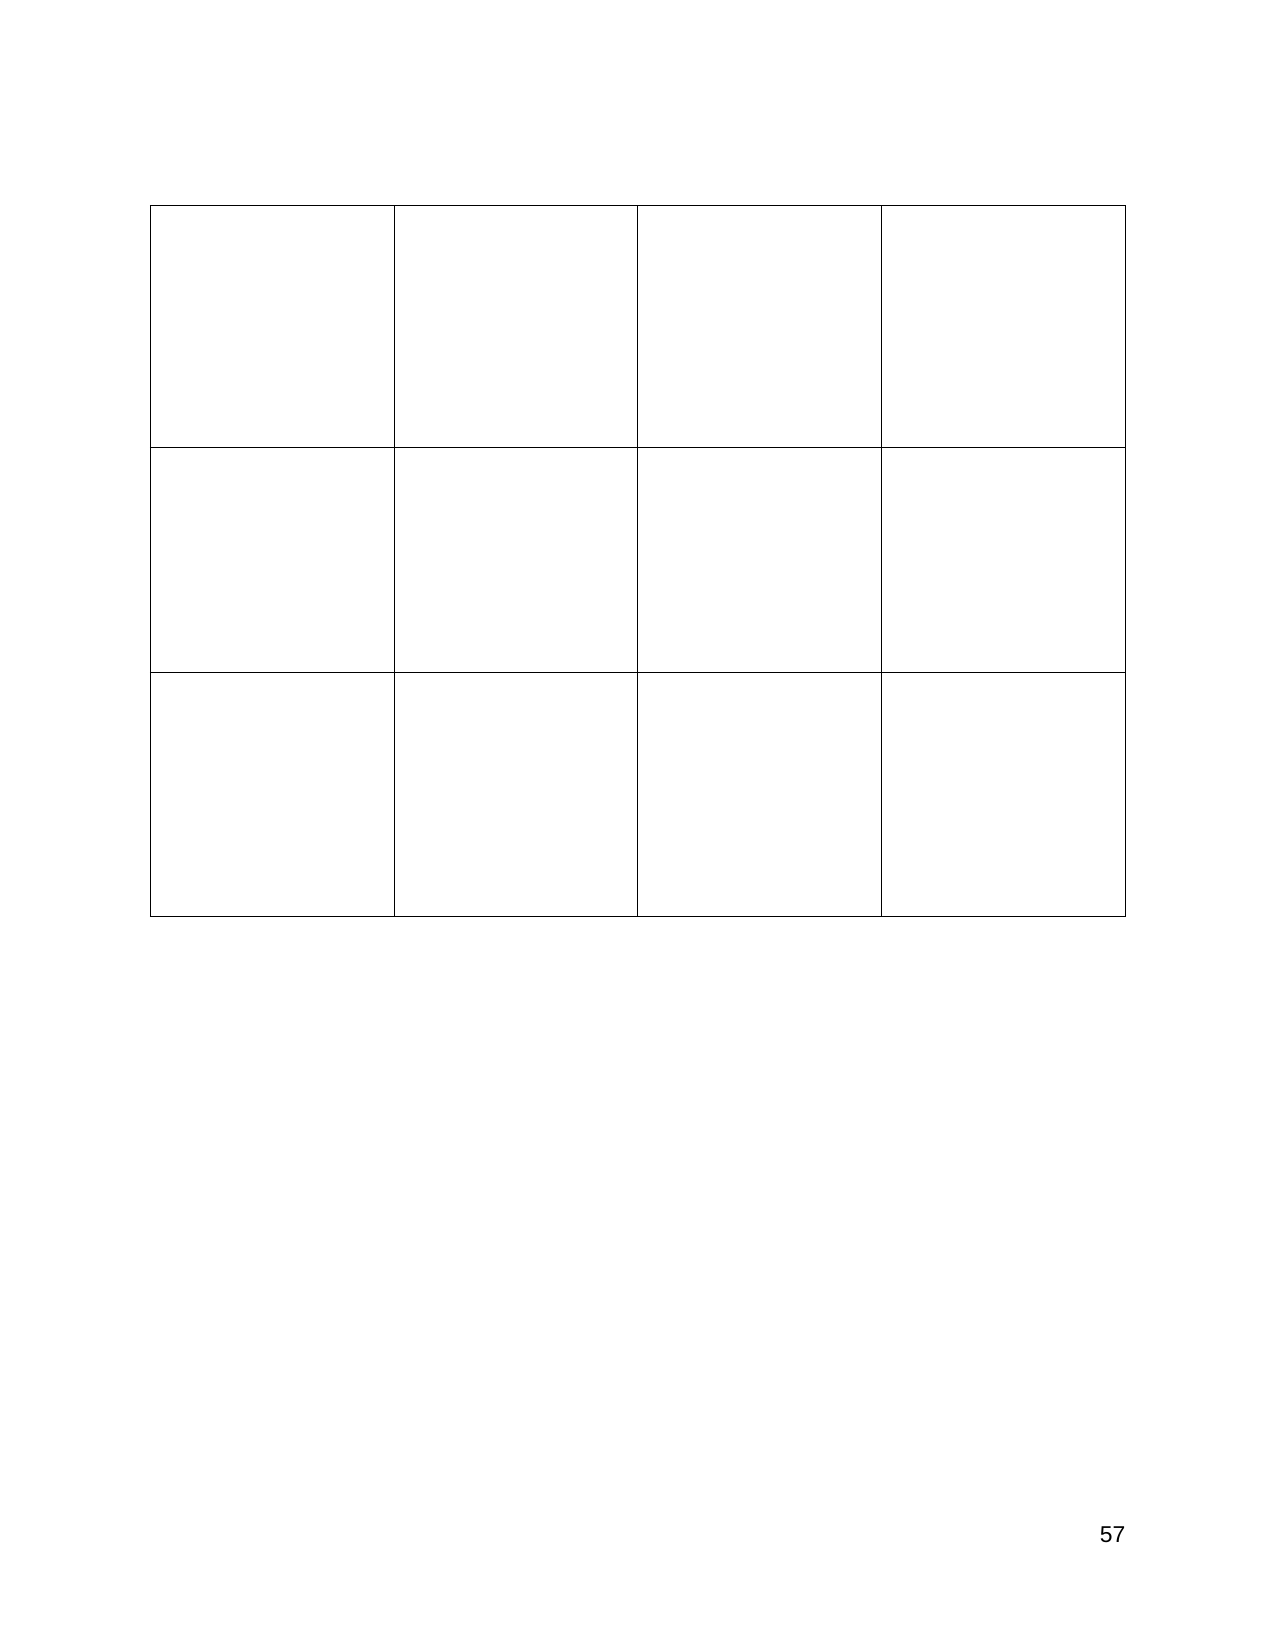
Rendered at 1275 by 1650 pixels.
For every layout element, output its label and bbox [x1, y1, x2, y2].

table_cell [638, 673, 881, 916]
table_cell [395, 673, 637, 916]
table_cell [638, 448, 881, 672]
table_cell [395, 448, 637, 672]
table_cell [151, 673, 394, 916]
table_cell [882, 206, 1125, 447]
table_cell [638, 206, 881, 447]
table_cell [395, 206, 637, 447]
table_cell [151, 448, 394, 672]
table_cell [151, 206, 394, 447]
table_cell [882, 673, 1125, 916]
table_cell [882, 448, 1125, 672]
